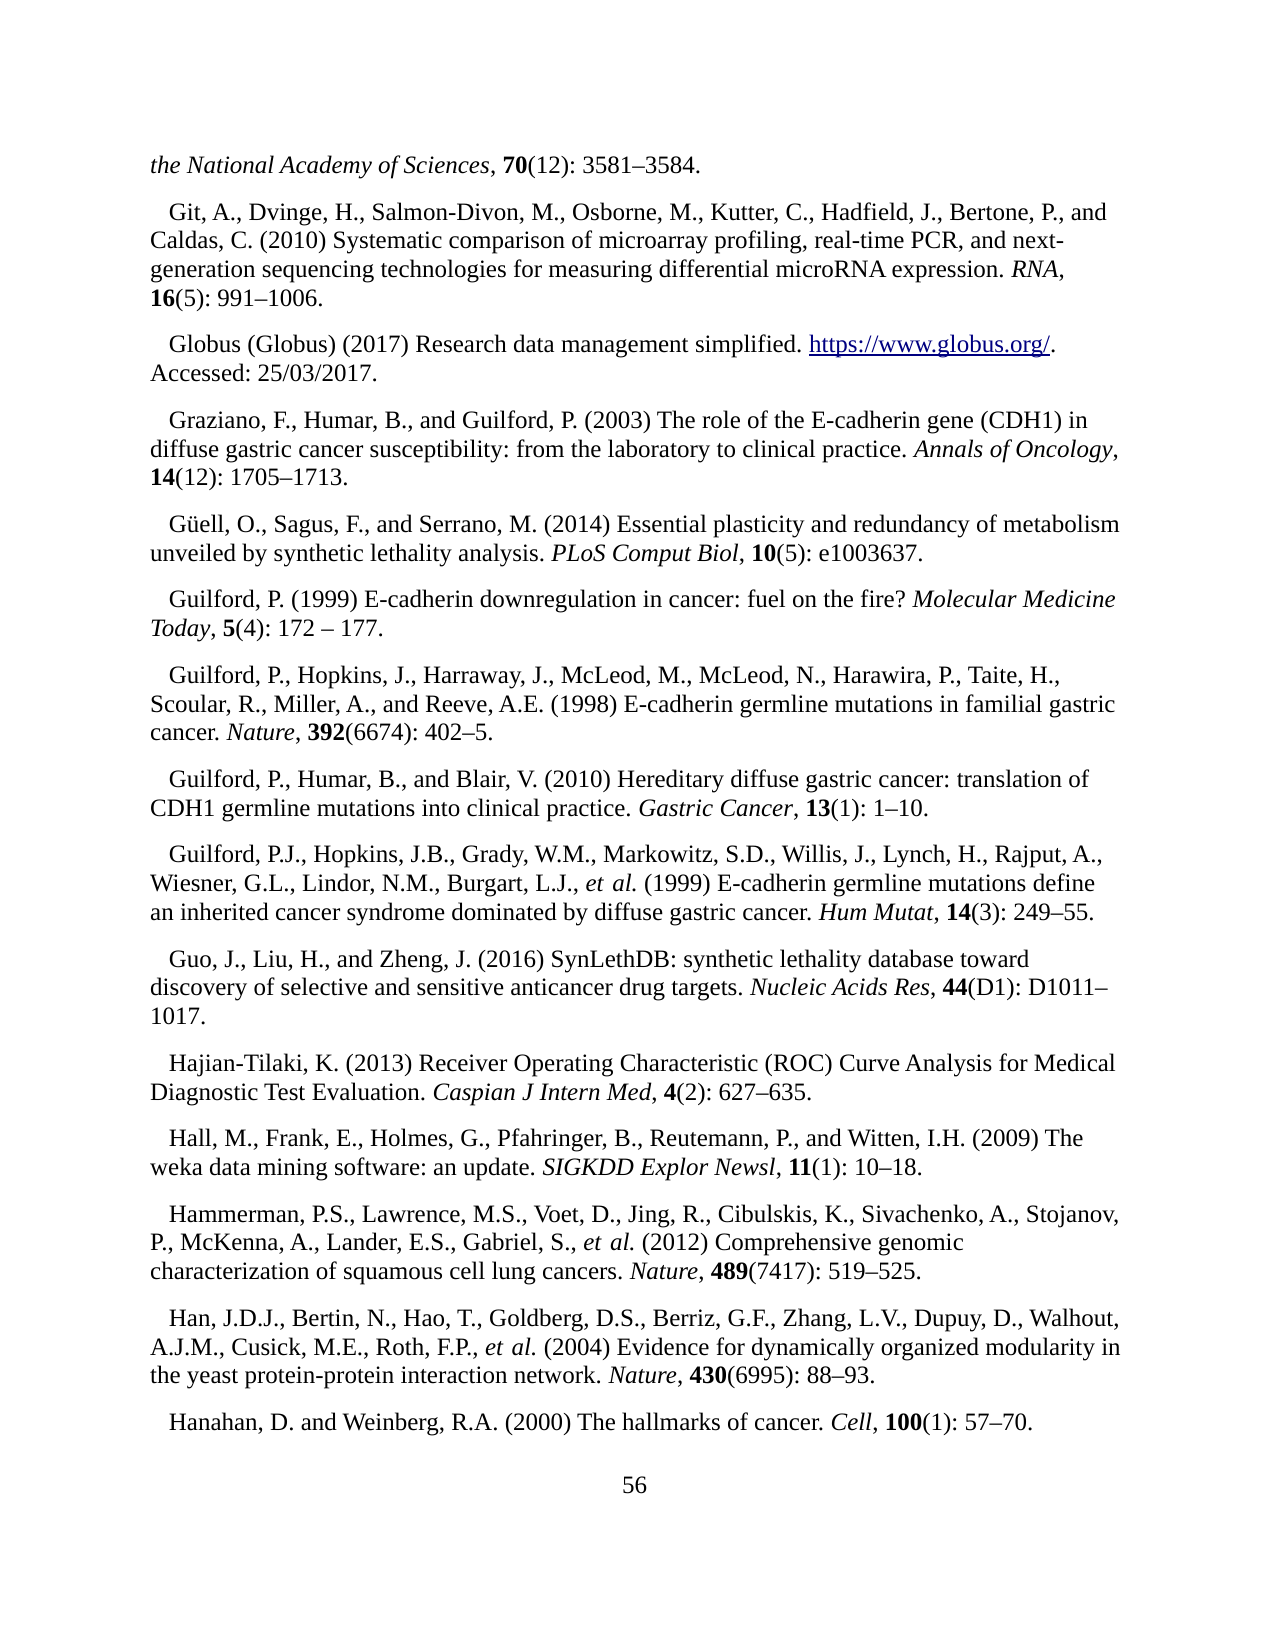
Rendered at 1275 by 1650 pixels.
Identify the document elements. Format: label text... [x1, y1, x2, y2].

text Hanahan, D. and Weinberg, R.A. (2000) The hallmarks of cancer. Cell, 100(1): 57–70. [150, 1407, 1125, 1436]
text Guo, J., Liu, H., and Zheng, J. (2016) SynLethDB: synthetic lethality database toward discovery of selective and sensitive anticancer drug targets. Nucleic Acids Res, 44(D1): D1011–1017. [150, 944, 1125, 1030]
text Han, J.D.J., Bertin, N., Hao, T., Goldberg, D.S., Berriz, G.F., Zhang, L.V., Dupuy, D., Walhout, A.J.M., Cusick, M.E., Roth, F.P., et al. (2004) Evidence for dynamically organized modularity in the yeast protein-protein interaction network. Nature, 430(6995): 88–93. [150, 1303, 1125, 1389]
text Guilford, P. (1999) E-cadherin downregulation in cancer: fuel on the fire? Molecular Medicine Today, 5(4): 172 – 177. [150, 584, 1125, 642]
text Graziano, F., Humar, B., and Guilford, P. (2003) The role of the E-cadherin gene (CDH1) in diffuse gastric cancer susceptibility: from the laboratory to clinical practice. Annals of Oncology, 14(12): 1705–1713. [150, 405, 1125, 491]
text Globus (Globus) (2017) Research data management simplified. https://www.globus.org/. Accessed: 25/03/2017. [150, 329, 1125, 387]
text Hall, M., Frank, E., Holmes, G., Pfahringer, B., Reutemann, P., and Witten, I.H. (2009) The weka data mining software: an update. SIGKDD Explor Newsl, 11(1): 10–18. [150, 1123, 1125, 1181]
text Hammerman, P.S., Lawrence, M.S., Voet, D., Jing, R., Cibulskis, K., Sivachenko, A., Stojanov, P., McKenna, A., Lander, E.S., Gabriel, S., et al. (2012) Comprehensive genomic characterization of squamous cell lung cancers. Nature, 489(7417): 519–525. [150, 1199, 1125, 1285]
text Guilford, P., Hopkins, J., Harraway, J., McLeod, M., McLeod, N., Harawira, P., Taite, H., Scoular, R., Miller, A., and Reeve, A.E. (1998) E-cadherin germline mutations in familial gastric cancer. Nature, 392(6674): 402–5. [150, 660, 1125, 746]
text Git, A., Dvinge, H., Salmon-Divon, M., Osborne, M., Kutter, C., Hadfield, J., Bertone, P., and Caldas, C. (2010) Systematic comparison of microarray profiling, real-time PCR, and next-generation sequencing technologies for measuring differential microRNA expression. RNA, 16(5): 991–1006. [150, 197, 1125, 312]
text Güell, O., Sagus, F., and Serrano, M. (2014) Essential plasticity and redundancy of metabolism unveiled by synthetic lethality analysis. PLoS Comput Biol, 10(5): e1003637. [150, 509, 1125, 567]
text Guilford, P.J., Hopkins, J.B., Grady, W.M., Markowitz, S.D., Willis, J., Lynch, H., Rajput, A., Wiesner, G.L., Lindor, N.M., Burgart, L.J., et al. (1999) E-cadherin germline mutations define an inherited cancer syndrome dominated by diffuse gastric cancer. Hum Mutat, 14(3): 249–55. [150, 839, 1125, 926]
text the National Academy of Sciences, 70(12): 3581–3584. [150, 150, 1125, 179]
text Guilford, P., Humar, B., and Blair, V. (2010) Hereditary diffuse gastric cancer: translation of CDH1 germline mutations into clinical practice. Gastric Cancer, 13(1): 1–10. [150, 764, 1125, 822]
text Hajian-Tilaki, K. (2013) Receiver Operating Characteristic (ROC) Curve Analysis for Medical Diagnostic Test Evaluation. Caspian J Intern Med, 4(2): 627–635. [150, 1048, 1125, 1105]
